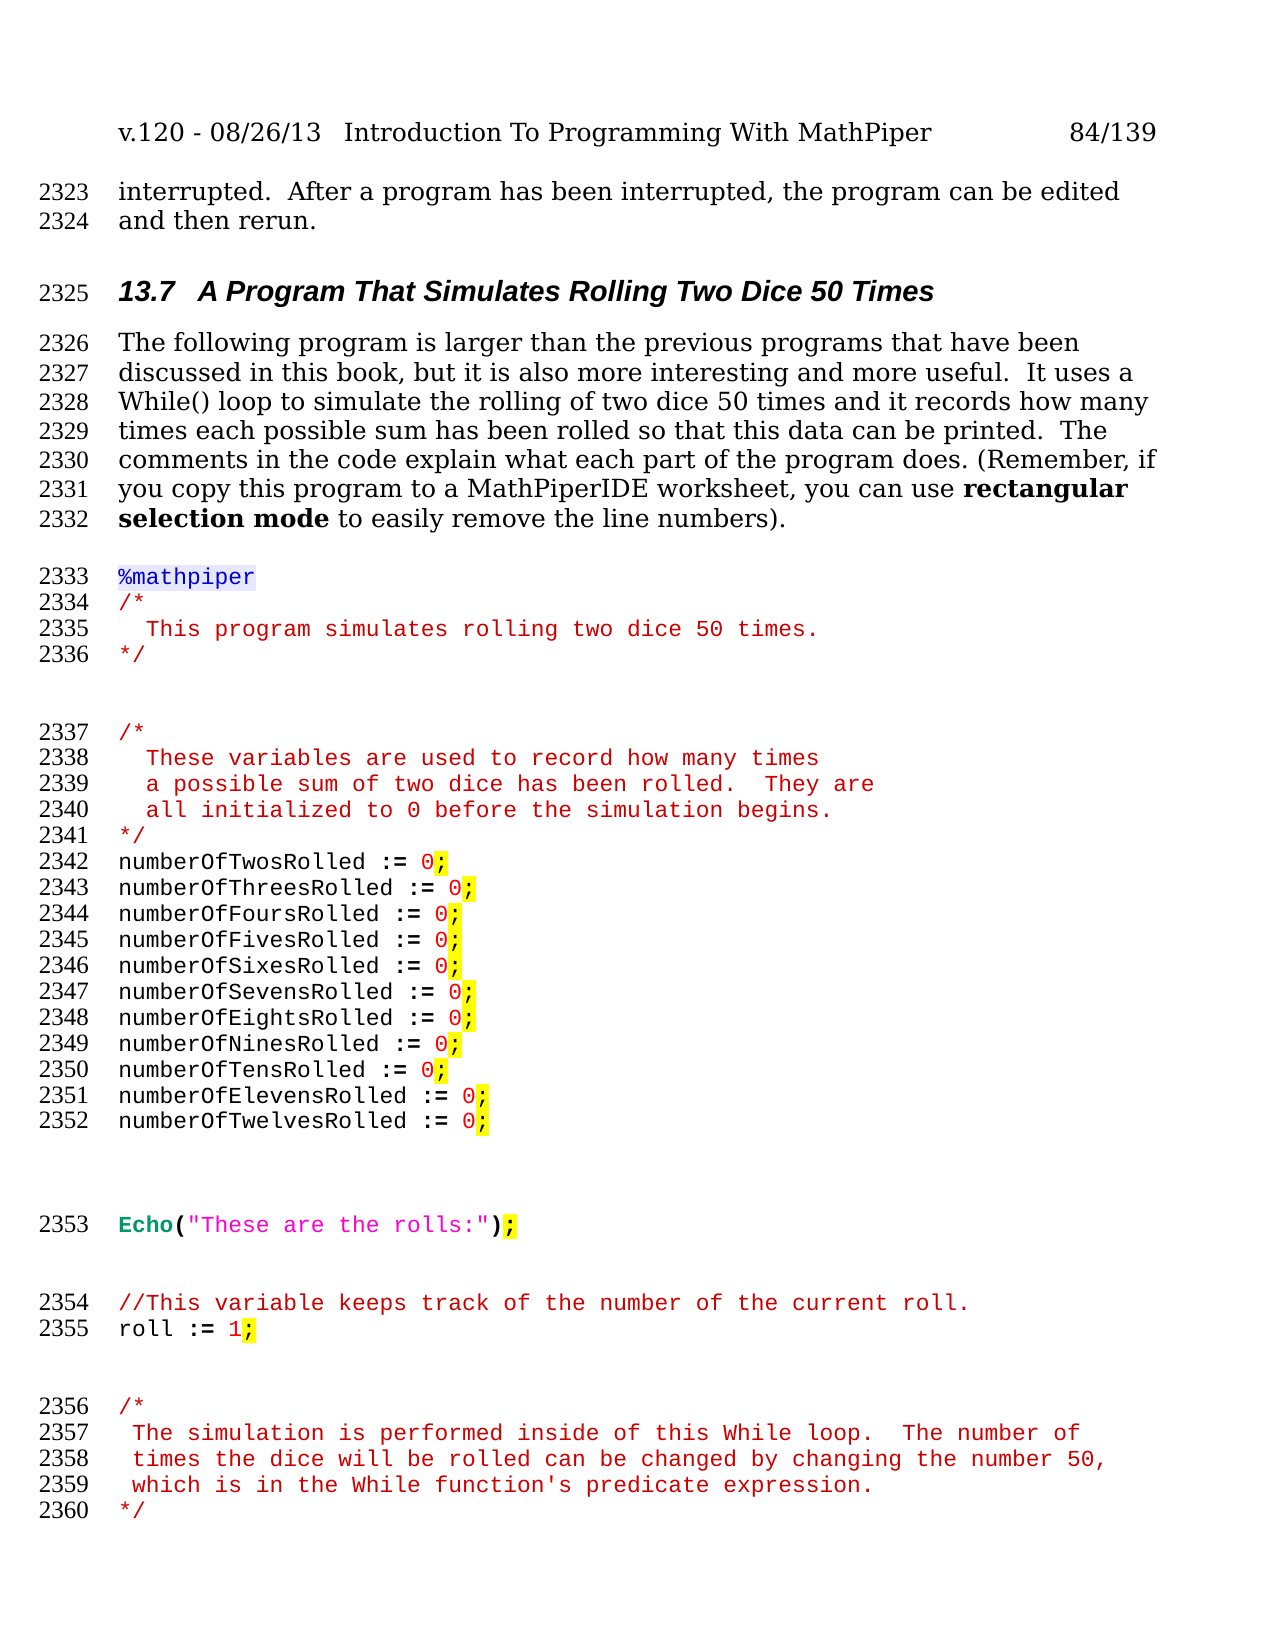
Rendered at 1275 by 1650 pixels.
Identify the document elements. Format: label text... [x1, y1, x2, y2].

text numberOfTensRolled := 0; [118, 1058, 1157, 1084]
text The simulation is performed inside of this While loop. The number of [118, 1421, 1157, 1447]
text /* [118, 721, 1157, 747]
text */ [118, 643, 1157, 669]
text numberOfSixesRolled := 0; [118, 954, 1157, 980]
text numberOfTwelvesRolled := 0; [118, 1110, 1157, 1136]
text numberOfSevensRolled := 0; [118, 980, 1157, 1006]
text roll := 1; [118, 1317, 1157, 1343]
text numberOfFivesRolled := 0; [118, 928, 1157, 954]
text */ [118, 1499, 1157, 1525]
text /* [118, 1395, 1157, 1421]
text interrupted. After a program has been interrupted, the program can be edited and then rerun. [118, 177, 1157, 235]
text times the dice will be rolled can be changed by changing the number 50, [118, 1447, 1157, 1473]
text which is in the While function's predicate expression. [118, 1473, 1157, 1499]
text */ [118, 824, 1157, 851]
text numberOfEightsRolled := 0; [118, 1006, 1157, 1032]
text %mathpiper [118, 565, 1157, 591]
text numberOfNinesRolled := 0; [118, 1032, 1157, 1058]
text a possible sum of two dice has been rolled. They are [118, 773, 1157, 799]
subtitle A Program That Simulates Rolling Two Dice 50 Times [118, 274, 1157, 308]
text /* [118, 591, 1157, 617]
text numberOfTwosRolled := 0; [118, 851, 1157, 876]
text These variables are used to record how many times [118, 747, 1157, 773]
text numberOfElevensRolled := 0; [118, 1084, 1157, 1110]
text This program simulates rolling two dice 50 times. [118, 617, 1157, 643]
text //This variable keeps track of the number of the current roll. [118, 1291, 1157, 1317]
text numberOfThreesRolled := 0; [118, 876, 1157, 902]
text The following program is larger than the previous programs that have been discussed in this book, but it is also more interesting and more useful. It uses a While() loop to simulate the rolling of two dice 50 times and it records how many times each possible sum has been rolled so that this data can be printed. The comments in the code explain what each part of the program does. (Remember, if you copy this program to a MathPiperIDE worksheet, you can use rectangular selection mode to easily remove the line numbers). [118, 329, 1157, 533]
text Echo("These are the rolls:"); [118, 1214, 1157, 1239]
text numberOfFoursRolled := 0; [118, 902, 1157, 928]
text all initialized to 0 before the simulation begins. [118, 799, 1157, 824]
